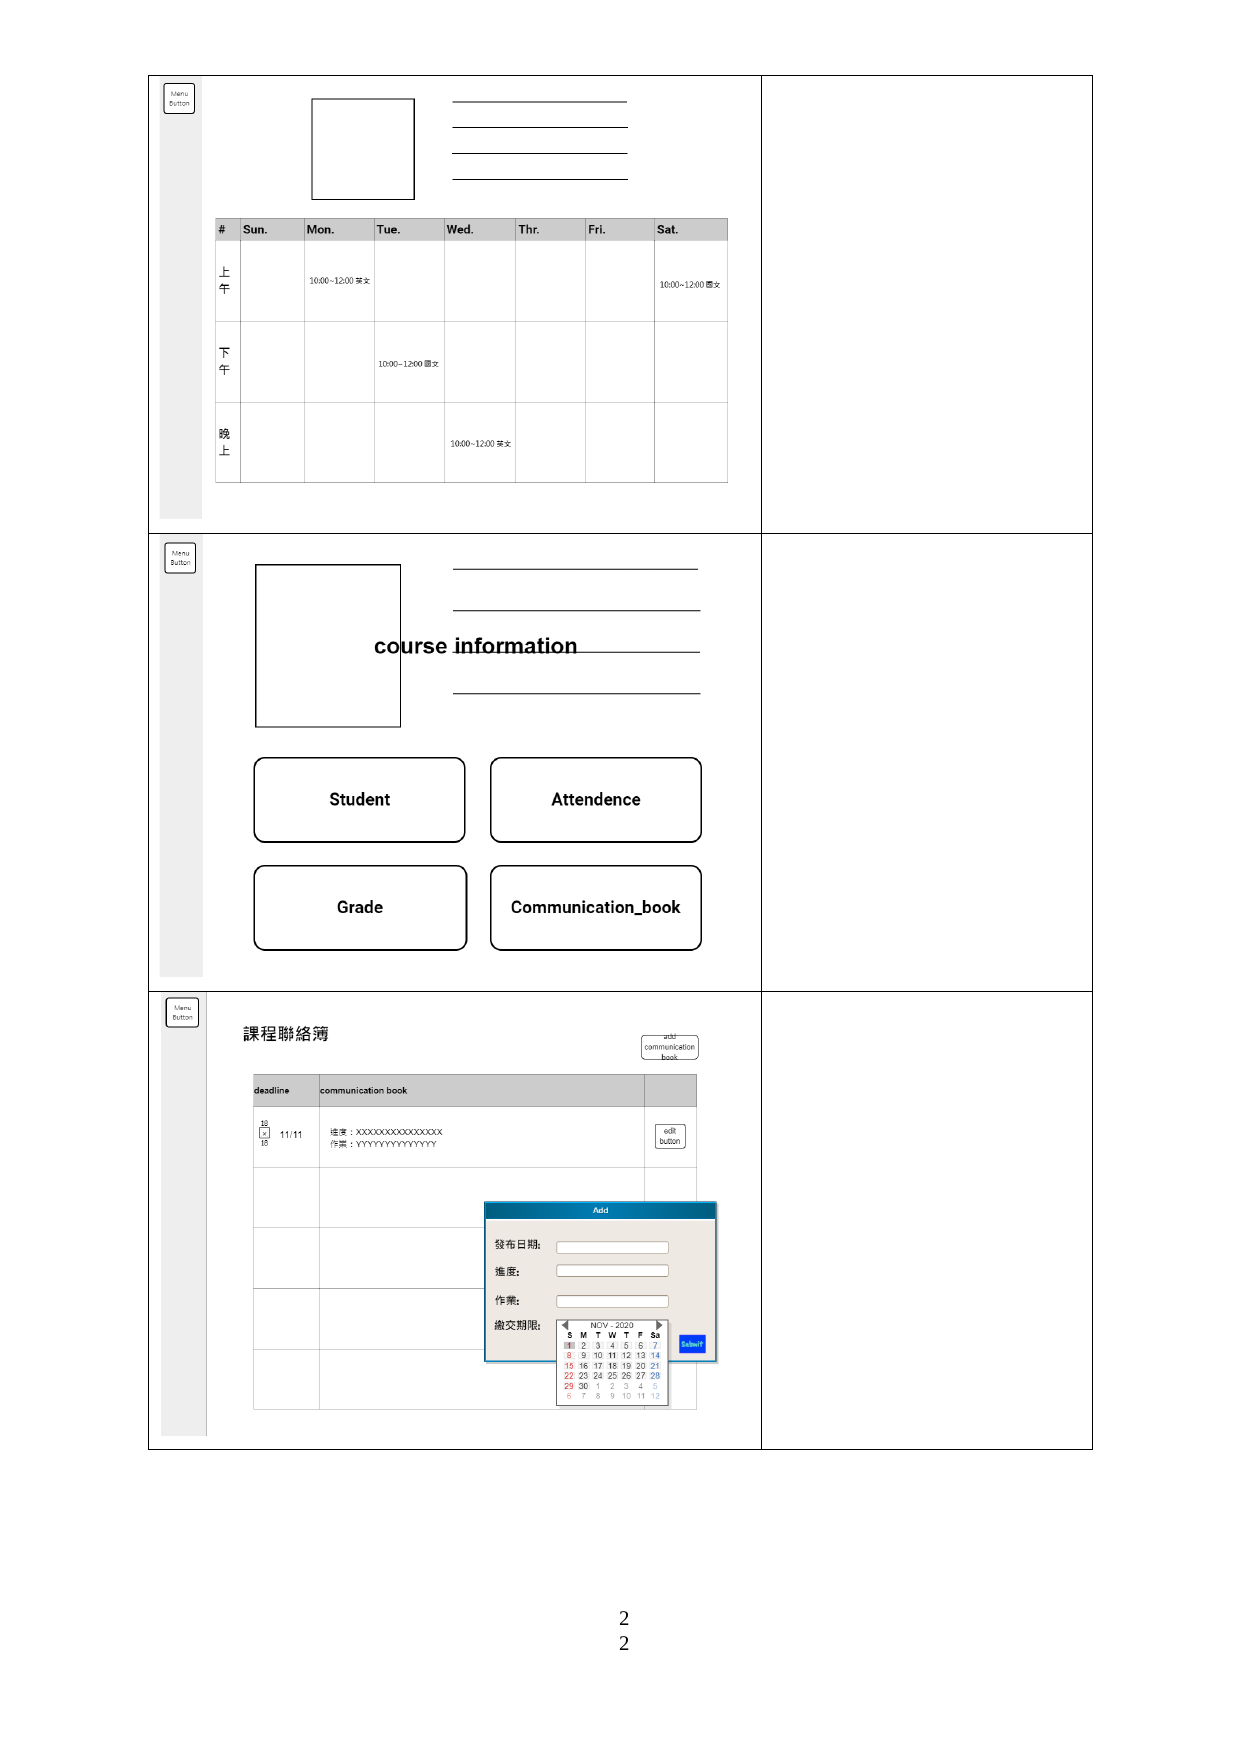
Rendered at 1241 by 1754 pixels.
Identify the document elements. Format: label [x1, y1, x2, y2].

table_cell [762, 534, 1092, 991]
table_cell [762, 992, 1092, 1449]
table_cell [149, 992, 761, 1449]
table_cell [149, 534, 761, 991]
table_cell [149, 76, 761, 533]
table_cell [762, 76, 1092, 533]
